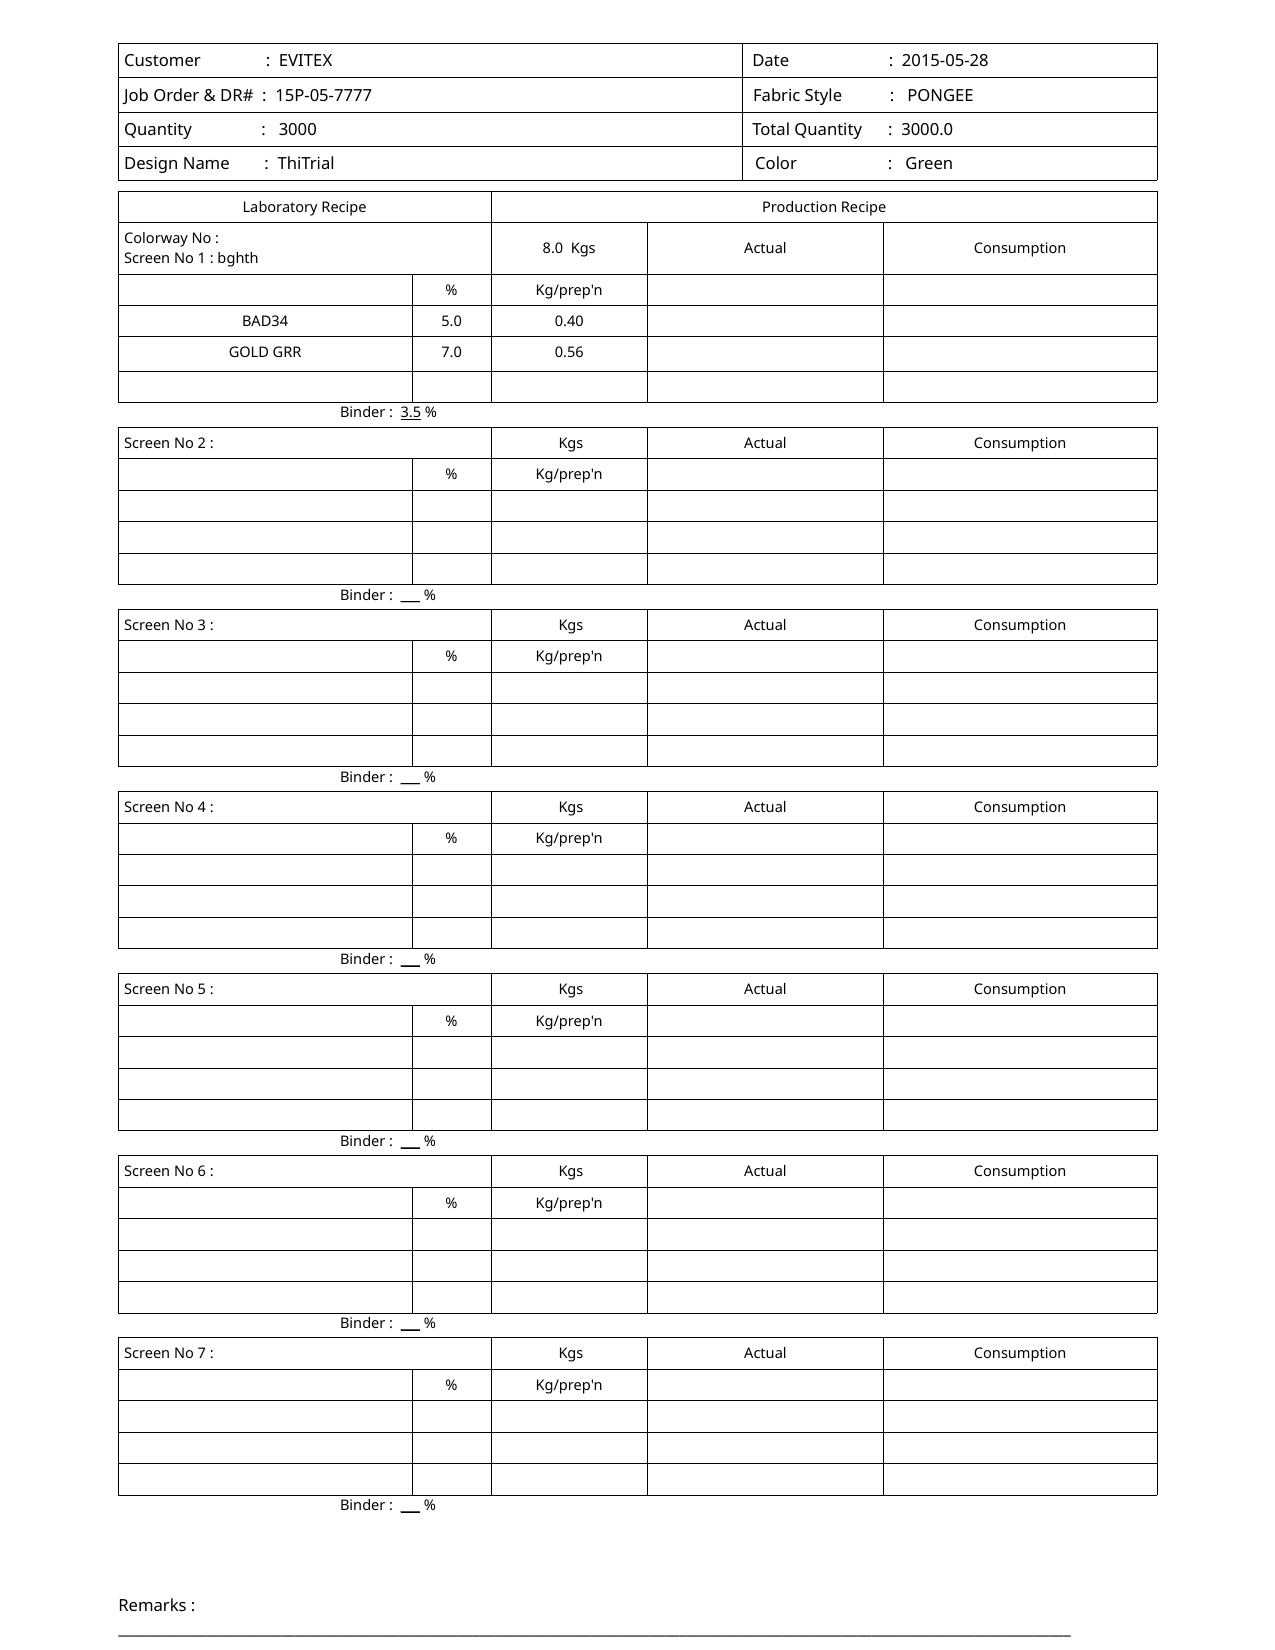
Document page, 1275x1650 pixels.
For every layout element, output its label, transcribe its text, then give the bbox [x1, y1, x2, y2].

table_cell [413, 1037, 491, 1067]
table_cell [648, 736, 883, 766]
table_cell [119, 1464, 412, 1494]
table_cell [648, 918, 883, 948]
table_cell [884, 1188, 1157, 1218]
table_cell Design Name : ThiTrial [119, 147, 742, 180]
table_header Consumption [884, 428, 1157, 458]
table_cell [492, 1433, 647, 1463]
table_cell [884, 491, 1157, 521]
table_cell [648, 1069, 883, 1099]
table_cell [413, 1282, 491, 1312]
table_header Actual [648, 610, 883, 640]
table_cell [648, 1464, 883, 1494]
table_cell [492, 1219, 647, 1249]
table_cell [492, 673, 647, 703]
table_cell [413, 1100, 491, 1130]
table_header Screen No 6 : [119, 1156, 491, 1187]
table_header Kgs [492, 428, 647, 458]
table_cell [119, 886, 412, 917]
table_cell [648, 1282, 883, 1312]
table_cell [492, 918, 647, 948]
table_cell [119, 491, 412, 521]
table_cell [492, 886, 647, 917]
table_cell [648, 855, 883, 885]
table_cell [884, 522, 1157, 553]
text Binder : 3.5 % [118, 403, 1157, 422]
table_cell [413, 1433, 491, 1463]
table_cell [648, 337, 883, 371]
table_cell [884, 554, 1157, 584]
table_cell [119, 918, 412, 948]
table_cell Actual [648, 223, 883, 273]
table_cell [492, 1069, 647, 1099]
table_header Laboratory Recipe [119, 192, 491, 222]
table_header Screen No 7 : [119, 1338, 491, 1369]
table_cell [492, 522, 647, 553]
table_cell [648, 1401, 883, 1432]
table_cell [648, 1219, 883, 1249]
table_cell [648, 1370, 883, 1400]
table_cell [119, 275, 412, 305]
table_cell [884, 1433, 1157, 1463]
table_cell [884, 641, 1157, 672]
table_cell [648, 673, 883, 703]
table_cell [884, 459, 1157, 490]
table_header Actual [648, 1156, 883, 1187]
table_header Kgs [492, 974, 647, 1004]
table_cell Kg/prep'n [492, 824, 647, 854]
table_cell [413, 736, 491, 766]
table_header Date : 2015-05-28 [743, 44, 1157, 77]
table_cell 8.0 Kgs [492, 223, 647, 273]
table_cell [884, 1401, 1157, 1432]
table_header Production Recipe [492, 192, 1157, 222]
table_cell [119, 522, 412, 553]
table_cell % [413, 275, 491, 305]
table_cell [648, 1100, 883, 1130]
table_cell [119, 824, 412, 854]
table_cell [884, 1251, 1157, 1281]
table_cell Job Order & DR# : 15P-05-7777 [119, 78, 742, 112]
table_header Consumption [884, 1338, 1157, 1369]
table_header Kgs [492, 610, 647, 640]
table_cell [119, 459, 412, 490]
table_cell [413, 1069, 491, 1099]
table_cell [648, 704, 883, 735]
table_cell [119, 1188, 412, 1218]
table_header Actual [648, 428, 883, 458]
table_cell Kg/prep'n [492, 1006, 647, 1036]
table_cell [648, 522, 883, 553]
table_cell [119, 855, 412, 885]
table_cell [119, 1370, 412, 1400]
table_cell [119, 704, 412, 735]
table_cell Kg/prep'n [492, 275, 647, 305]
table_cell Kg/prep'n [492, 1370, 647, 1400]
table_cell % [413, 1188, 491, 1218]
table_cell [648, 1037, 883, 1067]
table_cell [413, 704, 491, 735]
table_cell [492, 372, 647, 402]
table_cell [648, 459, 883, 490]
table_cell [648, 554, 883, 584]
table_cell [884, 673, 1157, 703]
table_cell [648, 491, 883, 521]
table_cell [884, 704, 1157, 735]
table_cell Fabric Style : PONGEE [743, 78, 1157, 112]
table_cell Color : Green [743, 147, 1157, 180]
table_cell [413, 1401, 491, 1432]
table_cell [119, 641, 412, 672]
table_cell % [413, 459, 491, 490]
table_cell [884, 1037, 1157, 1067]
table_header Screen No 3 : [119, 610, 491, 640]
table_cell Colorway No : Screen No 1 : bghth [119, 223, 491, 273]
table_cell [884, 1370, 1157, 1400]
table_cell [884, 855, 1157, 885]
text Binder : ___ % [118, 1496, 1157, 1514]
table_cell % [413, 641, 491, 672]
table_cell [492, 1037, 647, 1067]
table_cell [413, 886, 491, 917]
table_cell [884, 1006, 1157, 1036]
table_header Consumption [884, 610, 1157, 640]
table_cell [119, 1433, 412, 1463]
table_cell [492, 1282, 647, 1312]
table_cell [884, 1100, 1157, 1130]
text Binder : ___ % [118, 949, 1157, 968]
table_cell [884, 372, 1157, 402]
table_cell [492, 1464, 647, 1494]
table_cell [492, 1401, 647, 1432]
table_cell [413, 918, 491, 948]
table_cell [492, 1251, 647, 1281]
table_cell [884, 1069, 1157, 1099]
table_header Screen No 5 : [119, 974, 491, 1004]
table_cell [884, 1219, 1157, 1249]
table_cell [648, 372, 883, 402]
table_cell % [413, 1006, 491, 1036]
table_cell [648, 306, 883, 336]
table_header Actual [648, 1338, 883, 1369]
table_cell [884, 1464, 1157, 1494]
text Binder : ___ % [118, 767, 1157, 786]
table_header Consumption [884, 974, 1157, 1004]
table_cell [119, 1282, 412, 1312]
table_cell [119, 1069, 412, 1099]
table_cell [413, 855, 491, 885]
table_cell [492, 704, 647, 735]
table_cell [413, 1251, 491, 1281]
table_header Screen No 2 : [119, 428, 491, 458]
table_cell Total Quantity : 3000.0 [743, 113, 1157, 146]
text Binder : ___ % [118, 1314, 1157, 1332]
table_cell [413, 673, 491, 703]
table_cell [413, 1464, 491, 1494]
table_cell GOLD GRR [119, 337, 412, 371]
table_cell [492, 554, 647, 584]
table_header Actual [648, 792, 883, 822]
table_cell [884, 337, 1157, 371]
table_cell [648, 1251, 883, 1281]
table_cell [413, 554, 491, 584]
table_cell [492, 1100, 647, 1130]
table_header Kgs [492, 1338, 647, 1369]
table_cell [119, 673, 412, 703]
table_cell Kg/prep'n [492, 459, 647, 490]
table_header Kgs [492, 792, 647, 822]
table_cell [492, 736, 647, 766]
table_cell [648, 824, 883, 854]
table_cell Kg/prep'n [492, 641, 647, 672]
table_cell [884, 1282, 1157, 1312]
table_cell 0.56 [492, 337, 647, 371]
table_cell [119, 1100, 412, 1130]
table_cell [884, 824, 1157, 854]
table_cell [119, 1006, 412, 1036]
table_cell % [413, 1370, 491, 1400]
table_header Kgs [492, 1156, 647, 1187]
table_cell [884, 886, 1157, 917]
table_cell [492, 491, 647, 521]
table_cell 0.40 [492, 306, 647, 336]
table_cell 7.0 [413, 337, 491, 371]
table_cell [884, 275, 1157, 305]
table_cell [884, 918, 1157, 948]
table_cell [413, 372, 491, 402]
table_cell [648, 886, 883, 917]
table_cell [648, 275, 883, 305]
table_cell [119, 1037, 412, 1067]
table_header Screen No 4 : [119, 792, 491, 822]
table_cell [648, 1006, 883, 1036]
table_cell [648, 641, 883, 672]
table_cell % [413, 824, 491, 854]
table_cell [413, 522, 491, 553]
table_cell 5.0 [413, 306, 491, 336]
table_cell [119, 1251, 412, 1281]
table_cell [413, 491, 491, 521]
table_cell [119, 554, 412, 584]
table_cell [119, 372, 412, 402]
table_cell [884, 736, 1157, 766]
table_header Actual [648, 974, 883, 1004]
table_cell [492, 855, 647, 885]
table_cell [648, 1433, 883, 1463]
text Binder : ___ % [118, 1131, 1157, 1150]
table_cell [119, 736, 412, 766]
table_cell Quantity : 3000 [119, 113, 742, 146]
table_header Consumption [884, 792, 1157, 822]
table_cell [119, 1401, 412, 1432]
table_header Customer : EVITEX [119, 44, 742, 77]
table_cell Kg/prep'n [492, 1188, 647, 1218]
table_cell [884, 306, 1157, 336]
table_header Consumption [884, 1156, 1157, 1187]
table_cell [648, 1188, 883, 1218]
table_cell BAD34 [119, 306, 412, 336]
table_cell [119, 1219, 412, 1249]
table_cell [413, 1219, 491, 1249]
table_cell Consumption [884, 223, 1157, 273]
text Binder : ___ % [118, 585, 1157, 604]
